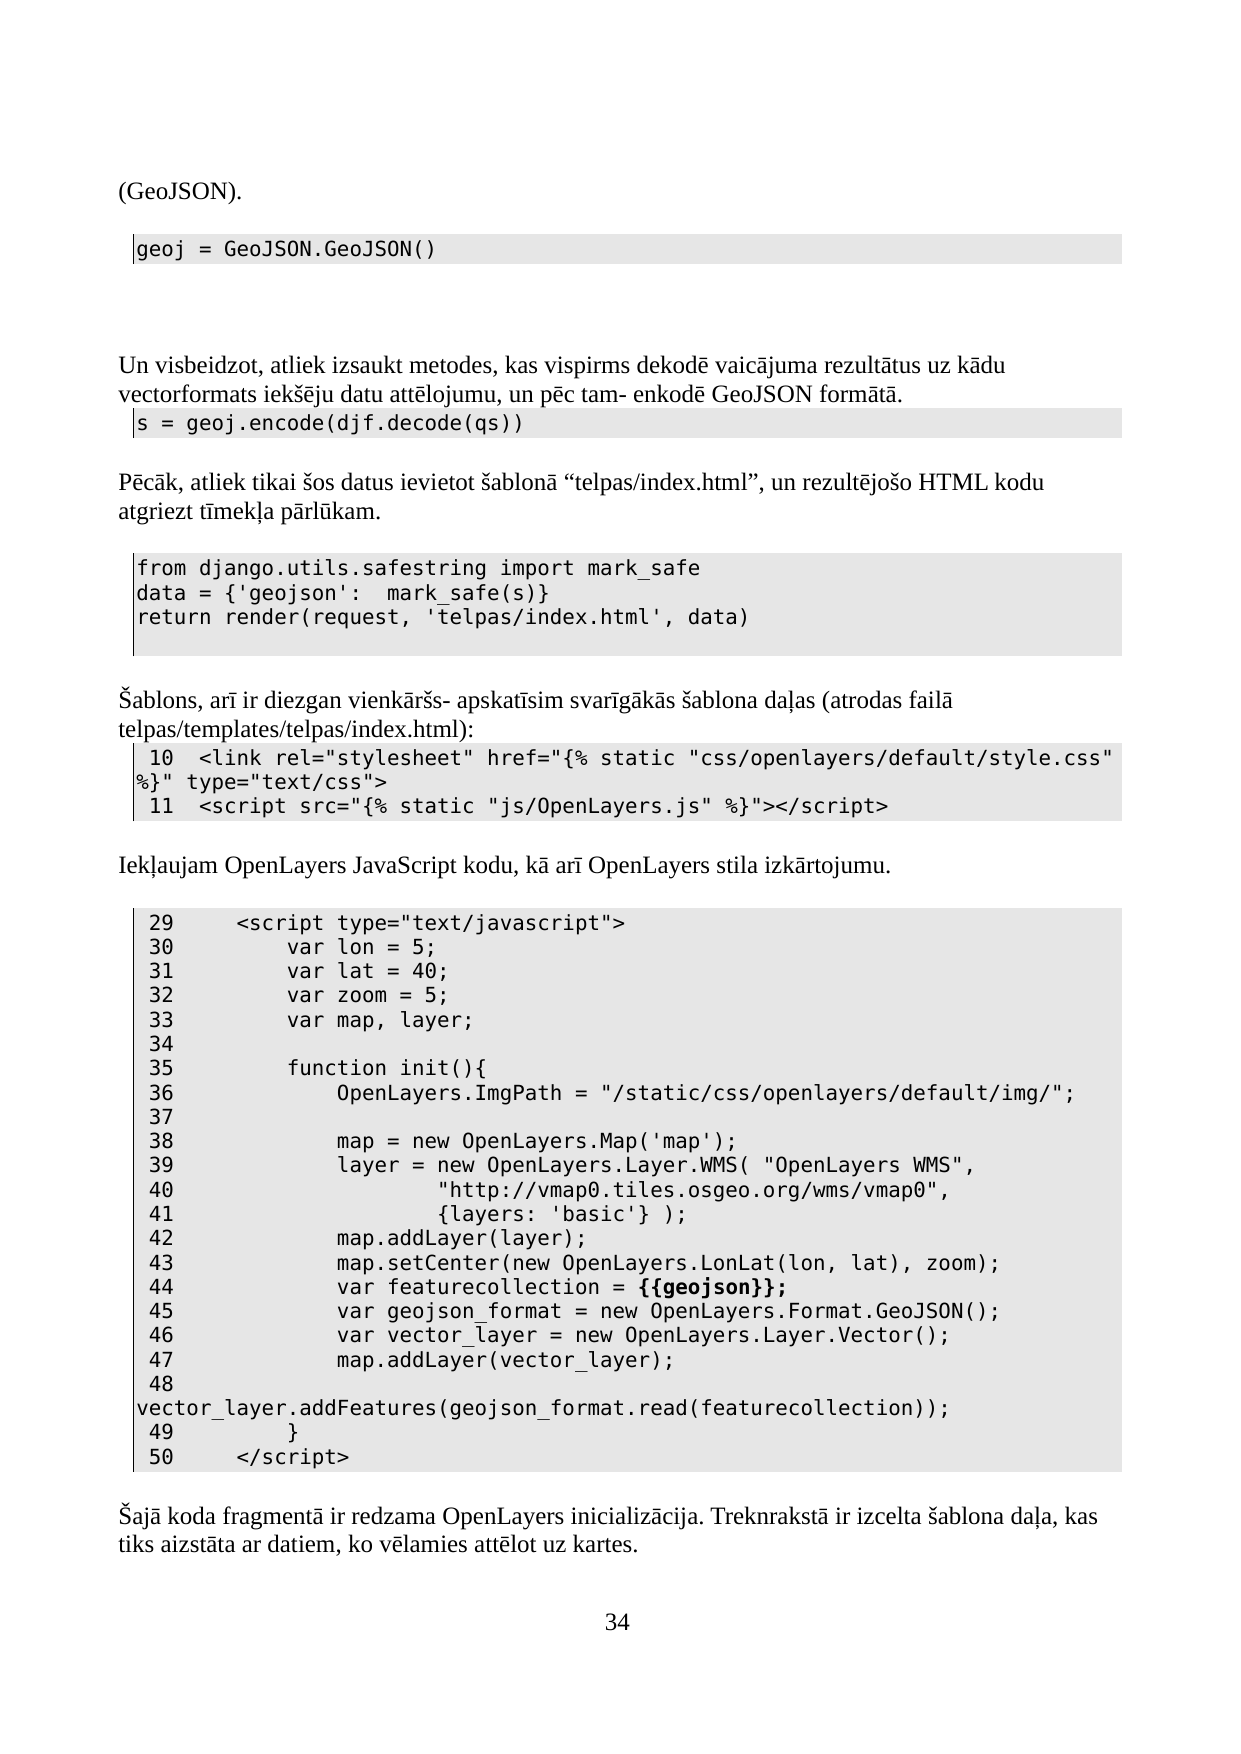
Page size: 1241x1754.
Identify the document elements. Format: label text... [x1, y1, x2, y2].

text 42 map.addLayer(layer); [134, 1226, 1122, 1251]
text 10 <link rel="stylesheet" href="{% static "css/openlayers/default/style.css" %}" type="text/css"> [134, 743, 1122, 794]
text 37 [134, 1105, 1122, 1129]
text 34 [134, 1032, 1122, 1056]
text 47 map.addLayer(vector_layer); [134, 1348, 1122, 1372]
text 35 function init(){ [134, 1056, 1122, 1081]
text Iekļaujam OpenLayers JavaScript kodu, kā arī OpenLayers stila izkārtojumu. [118, 850, 1122, 879]
text from django.utils.safestring import mark_safe [134, 553, 1122, 581]
text 49 } [134, 1420, 1122, 1445]
text 29 <script type="text/javascript"> [134, 908, 1122, 935]
text 50 </script> [134, 1445, 1122, 1472]
text return render(request, 'telpas/index.html', data) [134, 605, 1122, 629]
text data = {'geojson': mark_safe(s)} [134, 581, 1122, 605]
text 40 "http://vmap0.tiles.osgeo.org/wms/vmap0", [134, 1178, 1122, 1202]
text 45 var geojson_format = new OpenLayers.Format.GeoJSON(); [134, 1299, 1122, 1323]
text 11 <script src="{% static "js/OpenLayers.js" %}"></script> [134, 794, 1122, 821]
text Un visbeidzot, atliek izsaukt metodes, kas vispirms dekodē vaicājuma rezultātus uz kādu vectorformats iekšēju datu attēlojumu, un pēc tam- enkodē GeoJSON formātā. [118, 350, 1122, 408]
text 32 var zoom = 5; [134, 983, 1122, 1008]
text 44 var featurecollection = {{geojson}}; [134, 1275, 1122, 1299]
text 38 map = new OpenLayers.Map('map'); [134, 1129, 1122, 1153]
text 31 var lat = 40; [134, 959, 1122, 983]
text 33 var map, layer; [134, 1008, 1122, 1032]
text 43 map.setCenter(new OpenLayers.LonLat(lon, lat), zoom); [134, 1251, 1122, 1275]
text 36 OpenLayers.ImgPath = "/static/css/openlayers/default/img/"; [134, 1081, 1122, 1105]
text Šablons, arī ir diezgan vienkāršs- apskatīsim svarīgākās šablona daļas (atrodas failā telpas/templates/telpas/index.html): [118, 685, 1122, 743]
text Pēcāk, atliek tikai šos datus ievietot šablonā “telpas/index.html”, un rezultējošo HTML kodu atgriezt tīmekļa pārlūkam. [118, 467, 1122, 524]
text (GeoJSON). [118, 176, 1122, 205]
text 48 vector_layer.addFeatures(geojson_format.read(featurecollection)); [134, 1372, 1122, 1420]
text Šajā koda fragmentā ir redzama OpenLayers inicializācija. Treknrakstā ir izcelta šablona daļa, kas tiks aizstāta ar datiem, ko vēlamies attēlot uz kartes. [118, 1501, 1122, 1558]
text 46 var vector_layer = new OpenLayers.Layer.Vector(); [134, 1323, 1122, 1348]
text 39 layer = new OpenLayers.Layer.WMS( "OpenLayers WMS", [134, 1153, 1122, 1178]
text 30 var lon = 5; [134, 935, 1122, 959]
text 41 {layers: 'basic'} ); [134, 1202, 1122, 1226]
text s = geoj.encode(djf.decode(qs)) [134, 408, 1122, 438]
text geoj = GeoJSON.GeoJSON() [134, 234, 1122, 264]
